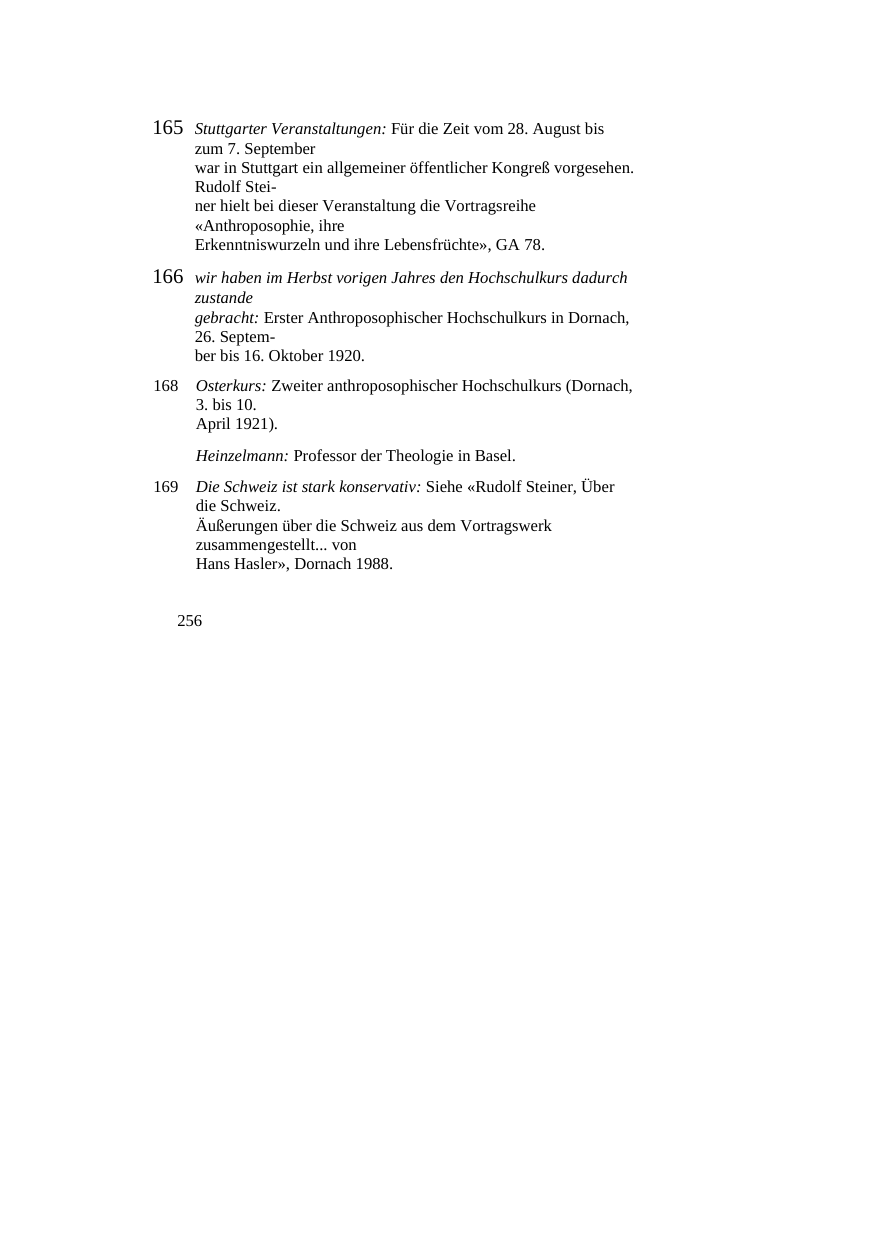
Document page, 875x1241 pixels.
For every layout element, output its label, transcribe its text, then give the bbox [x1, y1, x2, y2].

text 169 Die Schweiz ist stark konservativ: Siehe «Rudolf Steiner, Über die Schweiz. Äußerungen über die Schweiz aus dem Vortragswerk zusammengestellt... von Hans Hasler», Dornach 1988. [153, 477, 635, 573]
list Stuttgarter Veranstaltungen: Für die Zeit vom 28. August bis zum 7. September war in Stuttgart ein allgemeiner öffentlicher Kongreß vorgesehen. Rudolf Stei- ner hielt bei dieser Veranstaltung die Vortragsreihe «Anthroposophie, ihre Erkenntniswurzeln und ihre Lebensfrüchte», GA 78. [152, 115, 635, 254]
text 256 [177, 610, 635, 629]
list wir haben im Herbst vorigen Jahres den Hochschulkurs dadurch zustande gebracht: Erster Anthroposophischer Hochschulkurs in Dornach, 26. Septem- ber bis 16. Oktober 1920. [152, 264, 635, 365]
text 168 Osterkurs: Zweiter anthroposophischer Hochschulkurs (Dornach, 3. bis 10. April 1921). [153, 375, 635, 433]
text Heinzelmann: Professor der Theologie in Basel. [196, 445, 635, 464]
